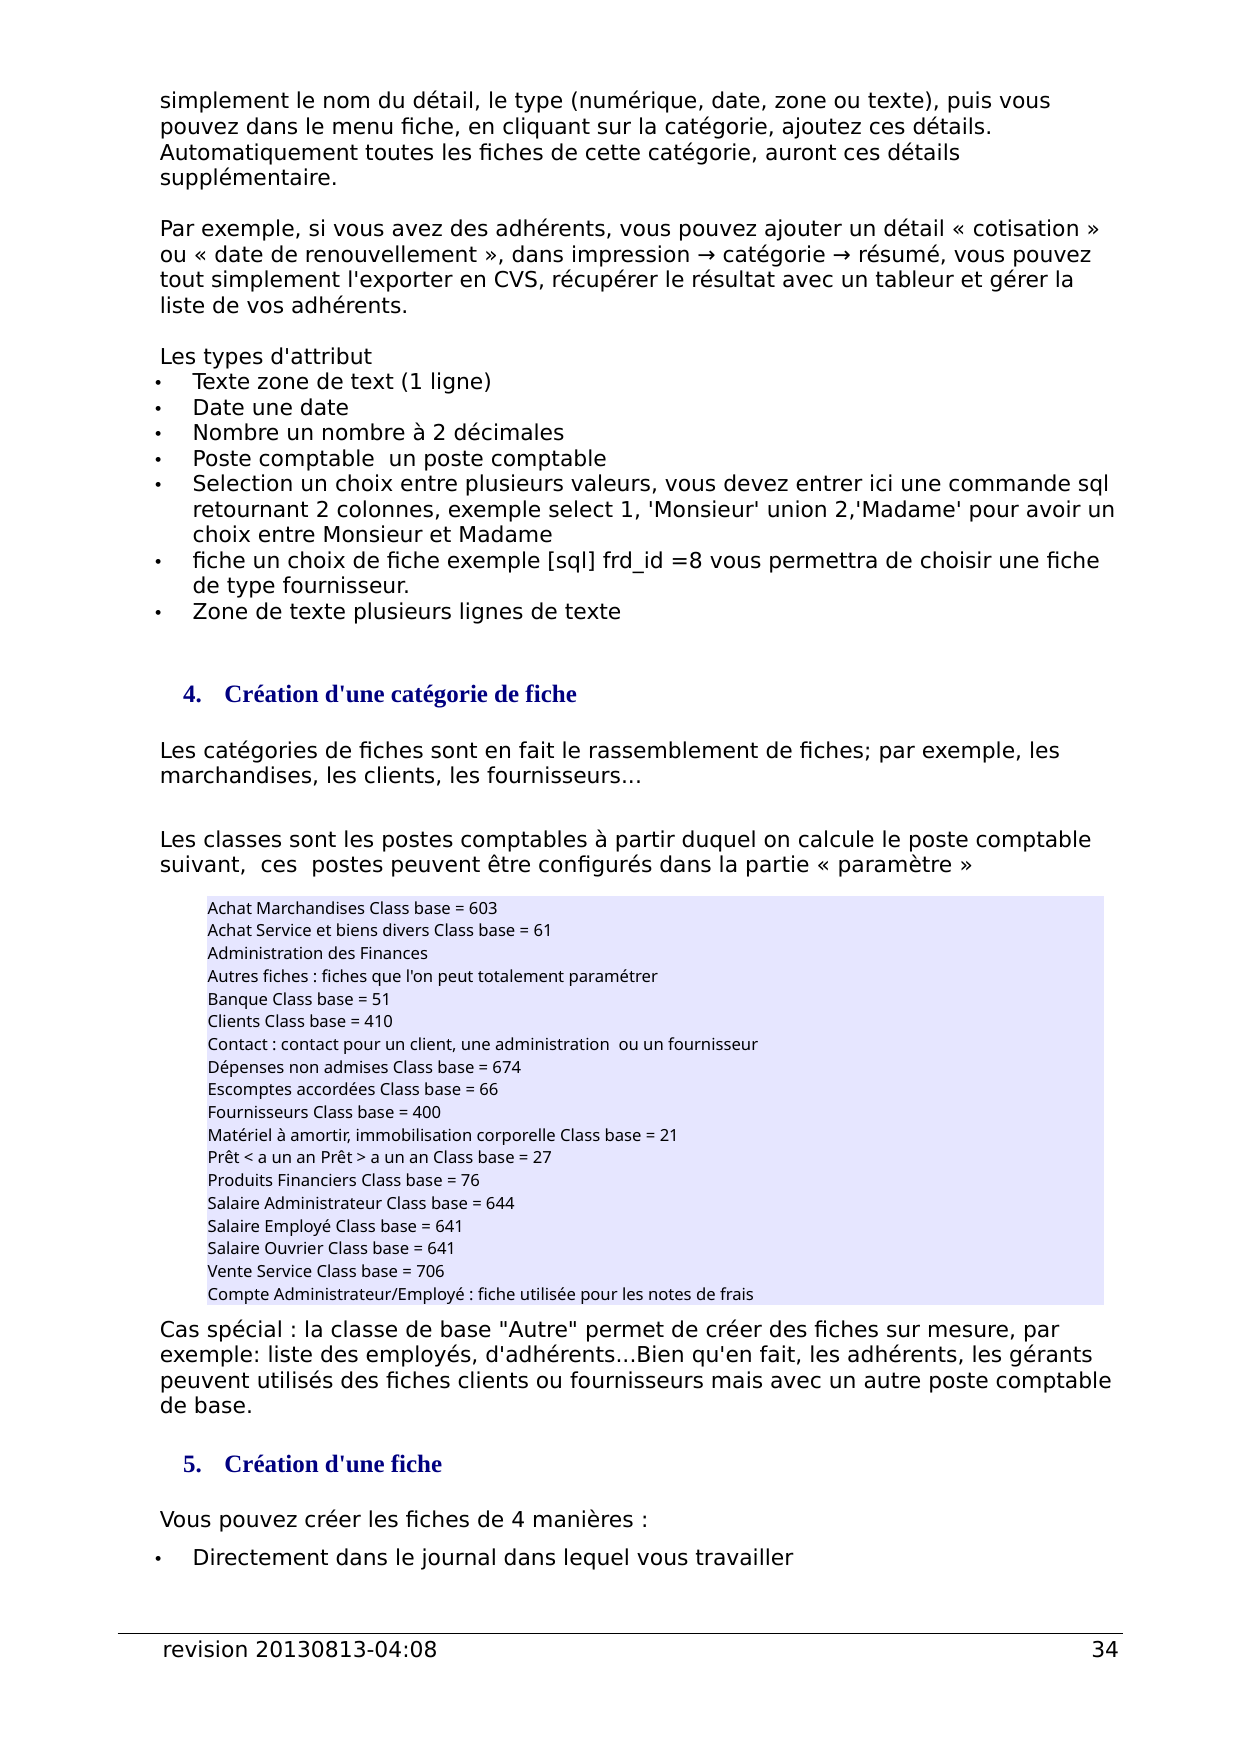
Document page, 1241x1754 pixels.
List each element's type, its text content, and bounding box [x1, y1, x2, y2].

list Selection un choix entre plusieurs valeurs, vous devez entrer ici une commande sql retournant 2 colonnes, exemple select 1, 'Monsieur' union 2,'Madame' pour avoir un choix entre Monsieur et Madame [155, 471, 1123, 548]
list Poste comptable un poste comptable [155, 446, 1123, 471]
subtitle Création d'une catégorie de fiche [177, 679, 1123, 708]
text Par exemple, si vous avez des adhérents, vous pouvez ajouter un détail « cotisation » ou « date de renouvellement », dans impression → catégorie → résumé, vous pouvez tout simplement l'exporter en CVS, récupérer le résultat avec un tableur et gérer la liste de vos adhérents. [159, 216, 1123, 318]
text simplement le nom du détail, le type (numérique, date, zone ou texte), puis vous pouvez dans le menu fiche, en cliquant sur la catégorie, ajoutez ces détails. Automatiquement toutes les fiches de cette catégorie, auront ces détails supplémentaire. [159, 88, 1123, 191]
text Les catégories de fiches sont en fait le rassemblement de fiches; par exemple, les marchandises, les clients, les fournisseurs... [159, 738, 1123, 789]
text Les types d'attribut [159, 344, 1123, 369]
list fiche un choix de fiche exemple [sql] frd_id =8 vous permettra de choisir une fiche de type fournisseur. [155, 548, 1123, 599]
list Directement dans le journal dans lequel vous travailler [155, 1545, 1123, 1570]
list Zone de texte plusieurs lignes de texte [155, 599, 1123, 624]
list Date une date [155, 395, 1123, 420]
list Nombre un nombre à 2 décimales [155, 420, 1123, 446]
list Texte zone de text (1 ligne) [155, 369, 1123, 395]
text Vous pouvez créer les fiches de 4 manières : [159, 1507, 1123, 1532]
text Cas spécial : la classe de base "Autre" permet de créer des fiches sur mesure, par exemple: liste des employés, d'adhérents...Bien qu'en fait, les adhérents, les gérants peuvent utilisés des fiches clients ou fournisseurs mais avec un autre poste comptable de base. [159, 1317, 1123, 1419]
subtitle Création d'une fiche [177, 1449, 1123, 1477]
text Achat Marchandises Class base = 603 Achat Service et biens divers Class base = 61 Administration des Finances Autres fiches : fiches que l'on peut totalement paramétrer Banque Class base = 51 Clients Class base = 410 Contact : contact pour un client, une administration ou un fournisseur Dépenses non admises Class base = 674 Escomptes accordées Class base = 66 Fournisseurs Class base = 400 Matériel à amortir, immobilisation corporelle Class base = 21 Prêt < a un an Prêt > a un an Class base = 27 Produits Financiers Class base = 76 Salaire Administrateur Class base = 644 Salaire Employé Class base = 641 Salaire Ouvrier Class base = 641 Vente Service Class base = 706 Compte Administrateur/Employé : fiche utilisée pour les notes de frais [207, 896, 1104, 1305]
text Les classes sont les postes comptables à partir duquel on calcule le poste comptable suivant, ces postes peuvent être configurés dans la partie « paramètre » [159, 827, 1123, 878]
